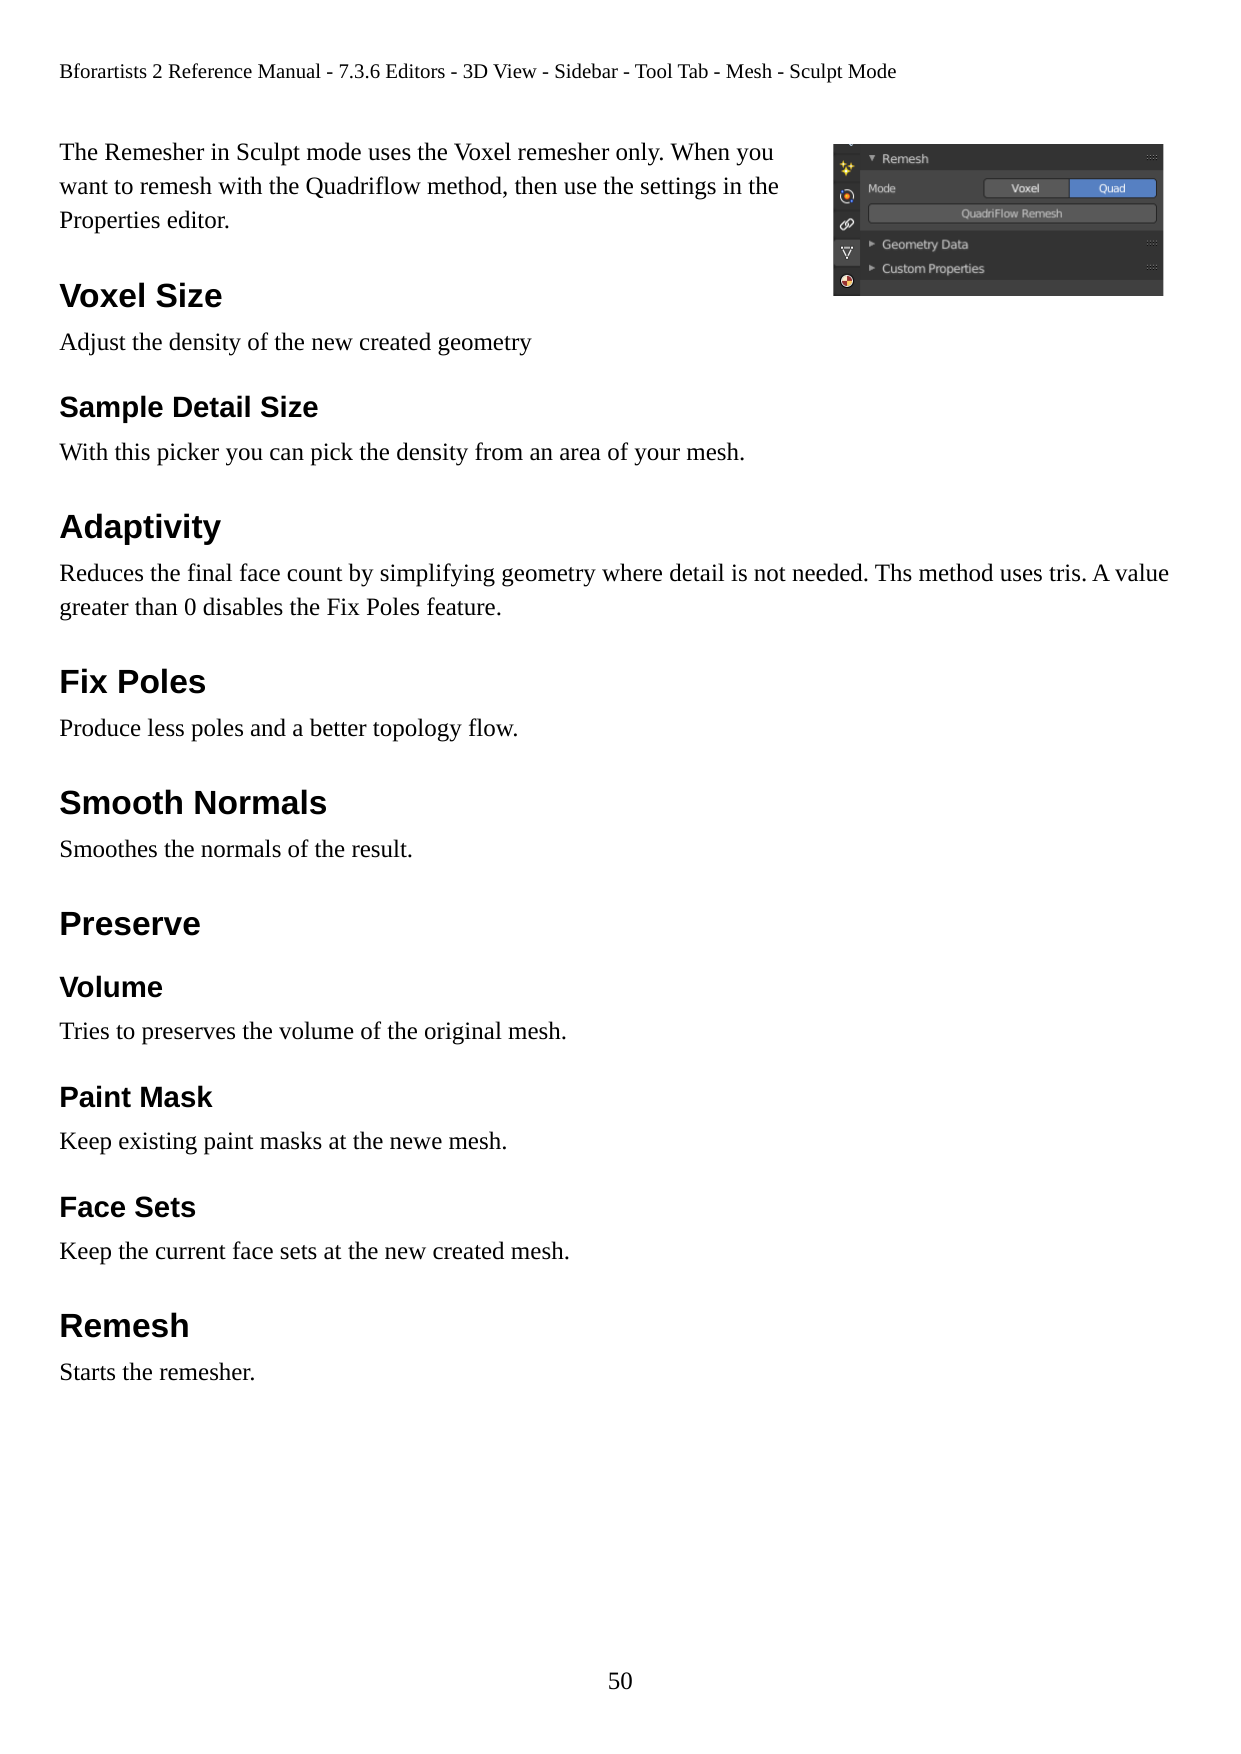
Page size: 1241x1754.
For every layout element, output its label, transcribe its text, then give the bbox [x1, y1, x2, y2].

subtitle Volume [59, 970, 1181, 1003]
subtitle Sample Detail Size [59, 390, 1181, 424]
text The Remesher in Sculpt mode uses the Voxel remesher only. When you want to remesh with the Quadriflow method, then use the settings in the Properties editor. [59, 137, 1181, 234]
subtitle Face Sets [59, 1189, 1181, 1223]
picture [833, 144, 1164, 296]
text Keep existing paint masks at the newe mesh. [59, 1126, 1181, 1155]
subtitle Voxel Size [59, 276, 1181, 314]
text Produce less poles and a better topology flow. [59, 713, 1181, 742]
text Reduces the final face count by simplifying geometry where detail is not needed. Ths method uses tris. A value greater than 0 disables the Fix Poles feature. [59, 558, 1181, 621]
text With this picker you can pick the density from an area of your mesh. [59, 437, 1181, 465]
subtitle Fix Poles [59, 662, 1181, 701]
subtitle Paint Mask [59, 1080, 1181, 1113]
text Keep the current face sets at the new created mesh. [59, 1236, 1181, 1264]
subtitle Smooth Normals [59, 783, 1181, 822]
text Starts the remesher. [59, 1357, 1181, 1386]
subtitle Remesh [59, 1306, 1181, 1344]
text Smoothes the normals of the result. [59, 834, 1181, 863]
subtitle Preserve [59, 904, 1181, 943]
text Adjust the density of the new created geometry [59, 327, 1181, 355]
subtitle Adaptivity [59, 506, 1181, 545]
text Tries to preserves the volume of the original mesh. [59, 1016, 1181, 1045]
